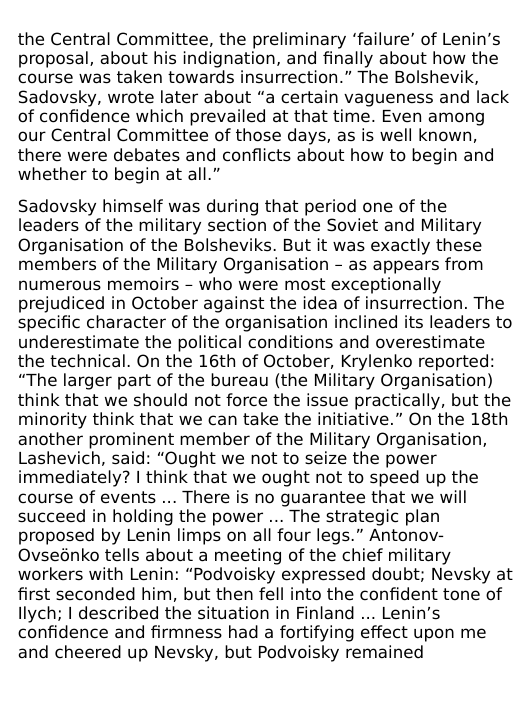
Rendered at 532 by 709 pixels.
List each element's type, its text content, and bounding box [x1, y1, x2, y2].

text the Central Committee, the preliminary ‘failure’ of Lenin’s proposal, about his indignation, and finally about how the course was taken towards insurrection.” The Bolshevik, Sadovsky, wrote later about “a certain vagueness and lack of confidence which prevailed at that time. Even among our Central Committee of those days, as is well known, there were debates and conflicts about how to begin and whether to begin at all.” [18, 29, 514, 184]
text Sadovsky himself was during that period one of the leaders of the military section of the Soviet and Military Organisation of the Bolsheviks. But it was exactly these members of the Military Organisation – as appears from numerous memoirs – who were most exceptionally prejudiced in October against the idea of insurrection. The specific character of the organisation inclined its leaders to underestimate the political conditions and overestimate the technical. On the 16th of October, Krylenko reported: “The larger part of the bureau (the Military Organisation) think that we should not force the issue practically, but the minority think that we can take the initiative.” On the 18th another prominent member of the Military Organisation, Lashevich, said: “Ought we not to seize the power immediately? I think that we ought not to speed up the course of events ... There is no guarantee that we will succeed in holding the power ... The strategic plan proposed by Lenin limps on all four legs.” Antonov-Ovseönko tells about a meeting of the chief military workers with Lenin: “Podvoisky expressed doubt; Nevsky at first seconded him, but then fell into the confident tone of Ilych; I described the situation in Finland ... Lenin’s confidence and firmness had a fortifying effect upon me and cheered up Nevsky, but Podvoisky remained [18, 197, 514, 662]
